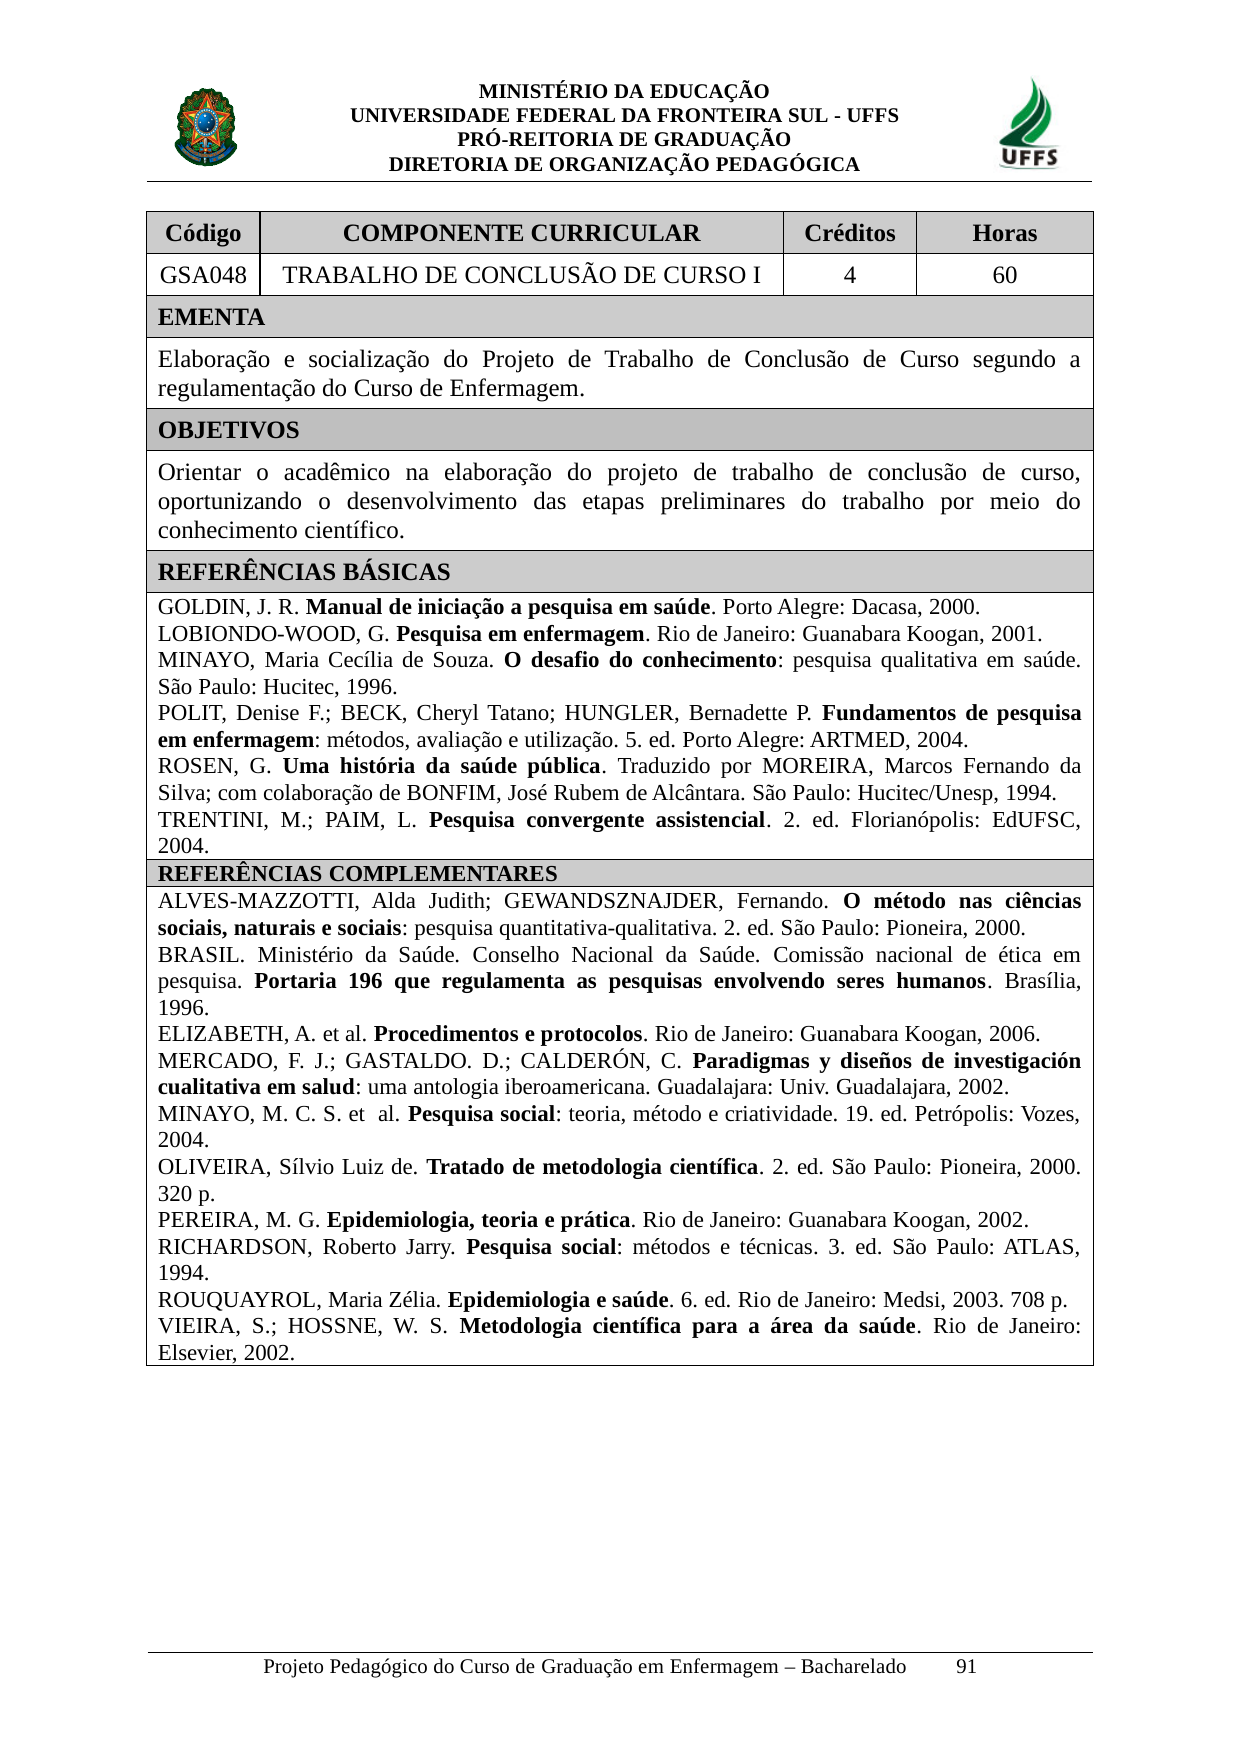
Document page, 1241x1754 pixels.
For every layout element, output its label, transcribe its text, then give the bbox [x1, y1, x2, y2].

table_cell GSA048 [147, 254, 259, 295]
table_header Horas [917, 212, 1093, 253]
table_cell Elaboração e socialização do Projeto de Trabalho de Conclusão de Curso segundo a regulamentação do Curso de Enfermagem. [147, 338, 1093, 408]
table_cell REFERÊNCIAS BÁSICAS [147, 551, 1093, 592]
picture [173, 87, 238, 168]
table_header COMPONENTE CURRICULAR [261, 212, 783, 253]
table_cell EMENTA [147, 296, 1093, 337]
table_cell OBJETIVOS [147, 409, 1093, 450]
table_cell Orientar o acadêmico na elaboração do projeto de trabalho de conclusão de curso, oportunizando o desenvolvimento das etapas preliminares do trabalho por meio do conhecimento científico. [147, 451, 1093, 550]
table_cell TRABALHO DE CONCLUSÃO DE CURSO I [261, 254, 783, 295]
table_cell 60 [917, 254, 1093, 295]
table_header Créditos [784, 212, 916, 253]
picture [984, 75, 1075, 173]
table_cell 4 [784, 254, 916, 295]
table_header Código [147, 212, 259, 253]
table_cell REFERÊNCIAS COMPLEMENTARES [147, 860, 1093, 886]
table_cell GOLDIN, J. R. Manual de iniciação a pesquisa em saúde. Porto Alegre: Dacasa, 2000. LOBIONDO-WOOD, G. Pesquisa em enfermagem. Rio de Janeiro: Guanabara Koogan, 2001. MINAYO, Maria Cecília de Souza. O desafio do conhecimento: pesquisa qualitativa em saúde. São Paulo: Hucitec, 1996. POLIT, Denise F.; BECK, Cheryl Tatano; HUNGLER, Bernadette P. Fundamentos de pesquisa em enfermagem: métodos, avaliação e utilização. 5. ed. Porto Alegre: ARTMED, 2004. ROSEN, G. Uma história da saúde pública. Traduzido por MOREIRA, Marcos Fernando da Silva; com colaboração de BONFIM, José Rubem de Alcântara. São Paulo: Hucitec/Unesp, 1994. TRENTINI, M.; PAIM, L. Pesquisa convergente assistencial. 2. ed. Florianópolis: EdUFSC, 2004. [147, 593, 1093, 859]
table_cell ALVES-MAZZOTTI, Alda Judith; GEWANDSZNAJDER, Fernando. O método nas ciências sociais, naturais e sociais: pesquisa quantitativa-qualitativa. 2. ed. São Paulo: Pioneira, 2000. BRASIL. Ministério da Saúde. Conselho Nacional da Saúde. Comissão nacional de ética em pesquisa. Portaria 196 que regulamenta as pesquisas envolvendo seres humanos. Brasília, 1996. ELIZABETH, A. et al. Procedimentos e protocolos. Rio de Janeiro: Guanabara Koogan, 2006. MERCADO, F. J.; GASTALDO. D.; CALDERÓN, C. Paradigmas y diseños de investigación cualitativa em salud: uma antologia iberoamericana. Guadalajara: Univ. Guadalajara, 2002. MINAYO, M. C. S. et al. Pesquisa social: teoria, método e criatividade. 19. ed. Petrópolis: Vozes, 2004. OLIVEIRA, Sílvio Luiz de. Tratado de metodologia científica. 2. ed. São Paulo: Pioneira, 2000. 320 p. PEREIRA, M. G. Epidemiologia, teoria e prática. Rio de Janeiro: Guanabara Koogan, 2002. RICHARDSON, Roberto Jarry. Pesquisa social: métodos e técnicas. 3. ed. São Paulo: ATLAS, 1994. ROUQUAYROL, Maria Zélia. Epidemiologia e saúde. 6. ed. Rio de Janeiro: Medsi, 2003. 708 p. VIEIRA, S.; HOSSNE, W. S. Metodologia científica para a área da saúde. Rio de Janeiro: Elsevier, 2002. [147, 887, 1093, 1365]
